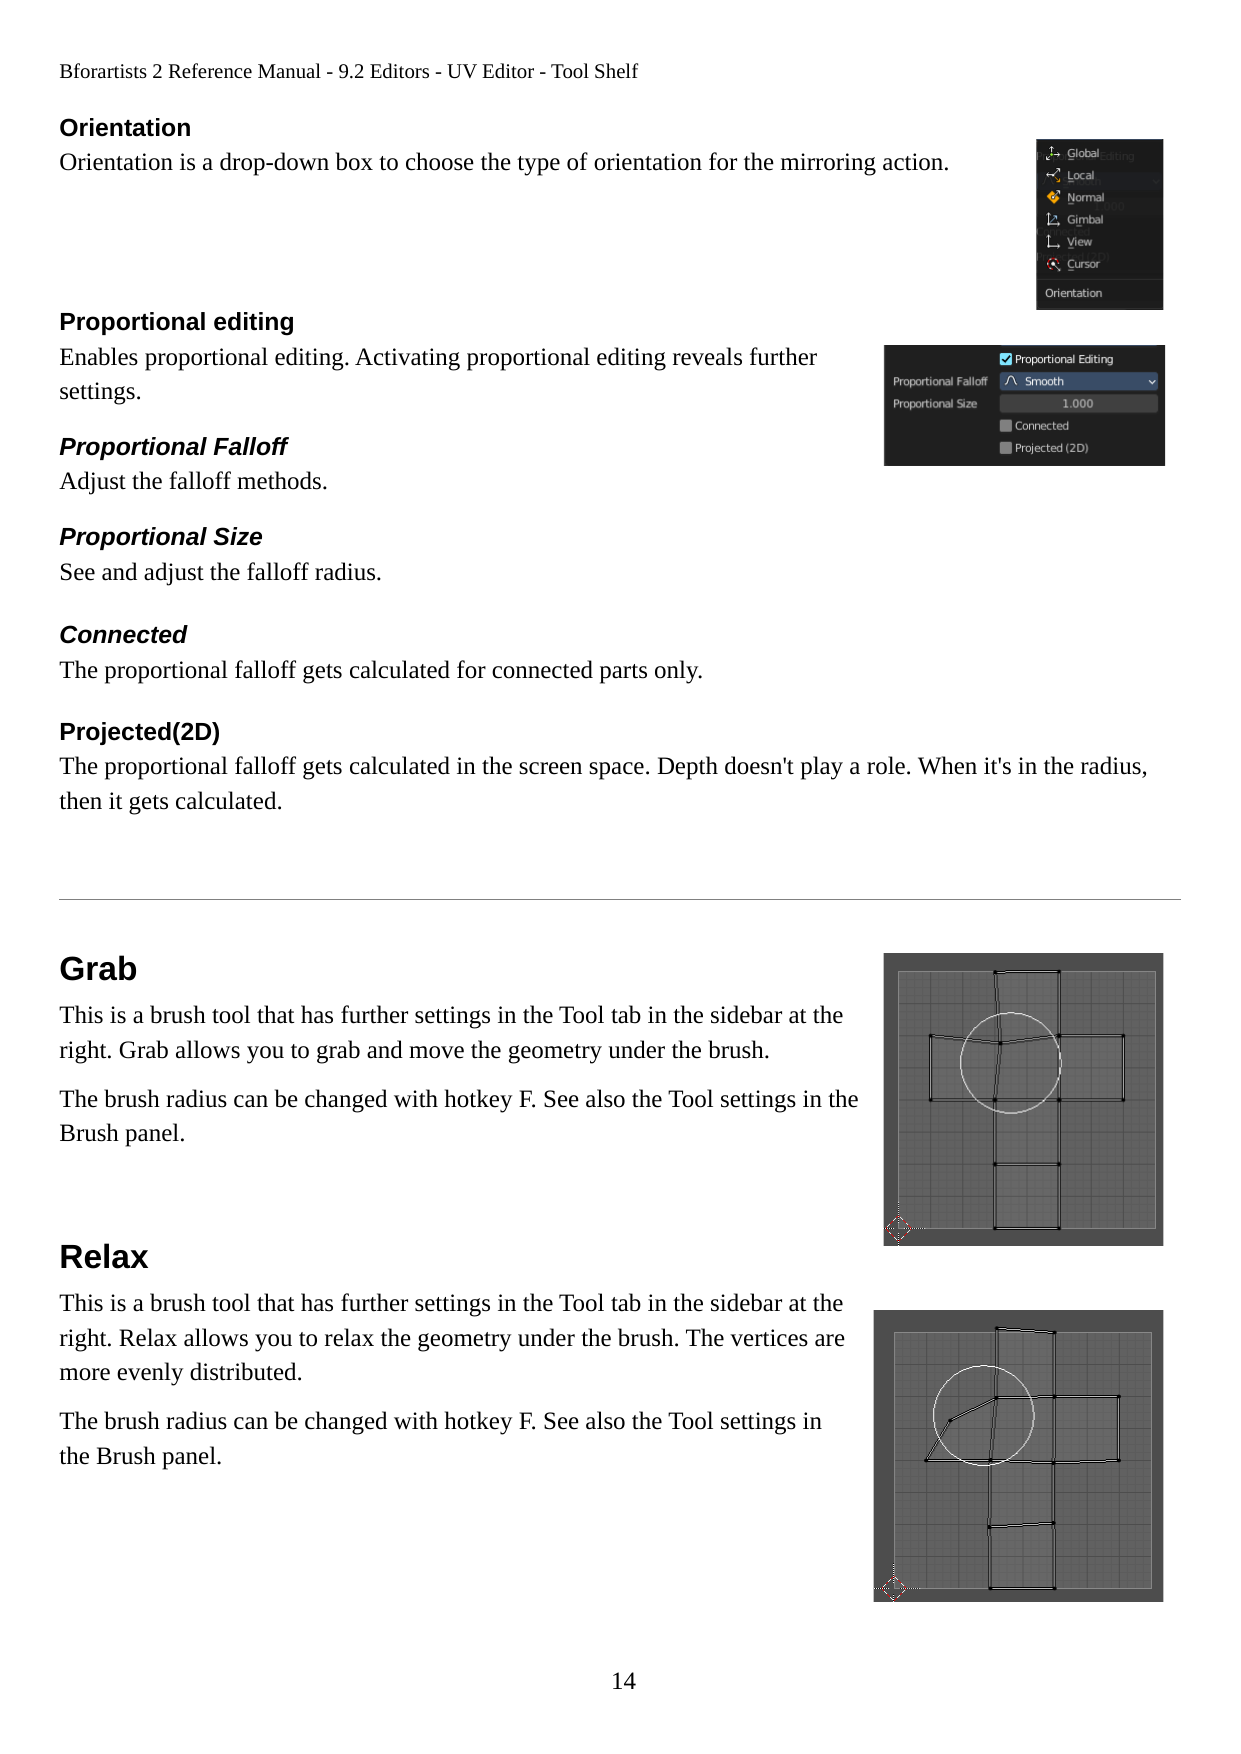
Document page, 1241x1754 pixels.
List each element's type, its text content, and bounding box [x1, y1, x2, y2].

subtitle Orientation [59, 113, 1181, 141]
text Enables proportional editing. Activating proportional editing reveals further settings. [59, 342, 1181, 405]
picture [883, 953, 1164, 1246]
text The proportional falloff gets calculated for connected parts only. [59, 655, 1181, 684]
subtitle Proportional Falloff [59, 432, 883, 460]
subtitle Proportional editing [59, 307, 1181, 336]
text The brush radius can be changed with hotkey F. See also the Tool settings in the Brush panel. [59, 1084, 883, 1147]
subtitle Projected(2D) [59, 717, 1181, 745]
text The brush radius can be changed with hotkey F. See also the Tool settings in the Brush panel. [59, 1406, 873, 1469]
text Adjust the falloff methods. [59, 466, 1181, 495]
picture [883, 345, 1166, 466]
text This is a brush tool that has further settings in the Tool tab in the sidebar at the right. Grab allows you to grab and move the geometry under the brush. [59, 1000, 883, 1063]
subtitle [1166, 432, 1181, 460]
subtitle Relax [59, 1237, 1181, 1276]
subtitle Proportional Size [59, 522, 1181, 550]
subtitle Connected [59, 620, 1181, 649]
text This is a brush tool that has further settings in the Tool tab in the sidebar at the right. Relax allows you to relax the geometry under the brush. The vertices are more evenly distributed. [59, 1288, 1181, 1386]
picture [873, 1310, 1164, 1602]
subtitle Grab [59, 949, 1181, 988]
picture [1036, 139, 1164, 310]
text The proportional falloff gets calculated in the screen space. Depth doesn't play a role. When it's in the radius, then it gets calculated. [59, 751, 1181, 815]
text See and adjust the falloff radius. [59, 557, 1181, 585]
text Orientation is a drop-down box to choose the type of orientation for the mirroring action. [59, 147, 1036, 176]
